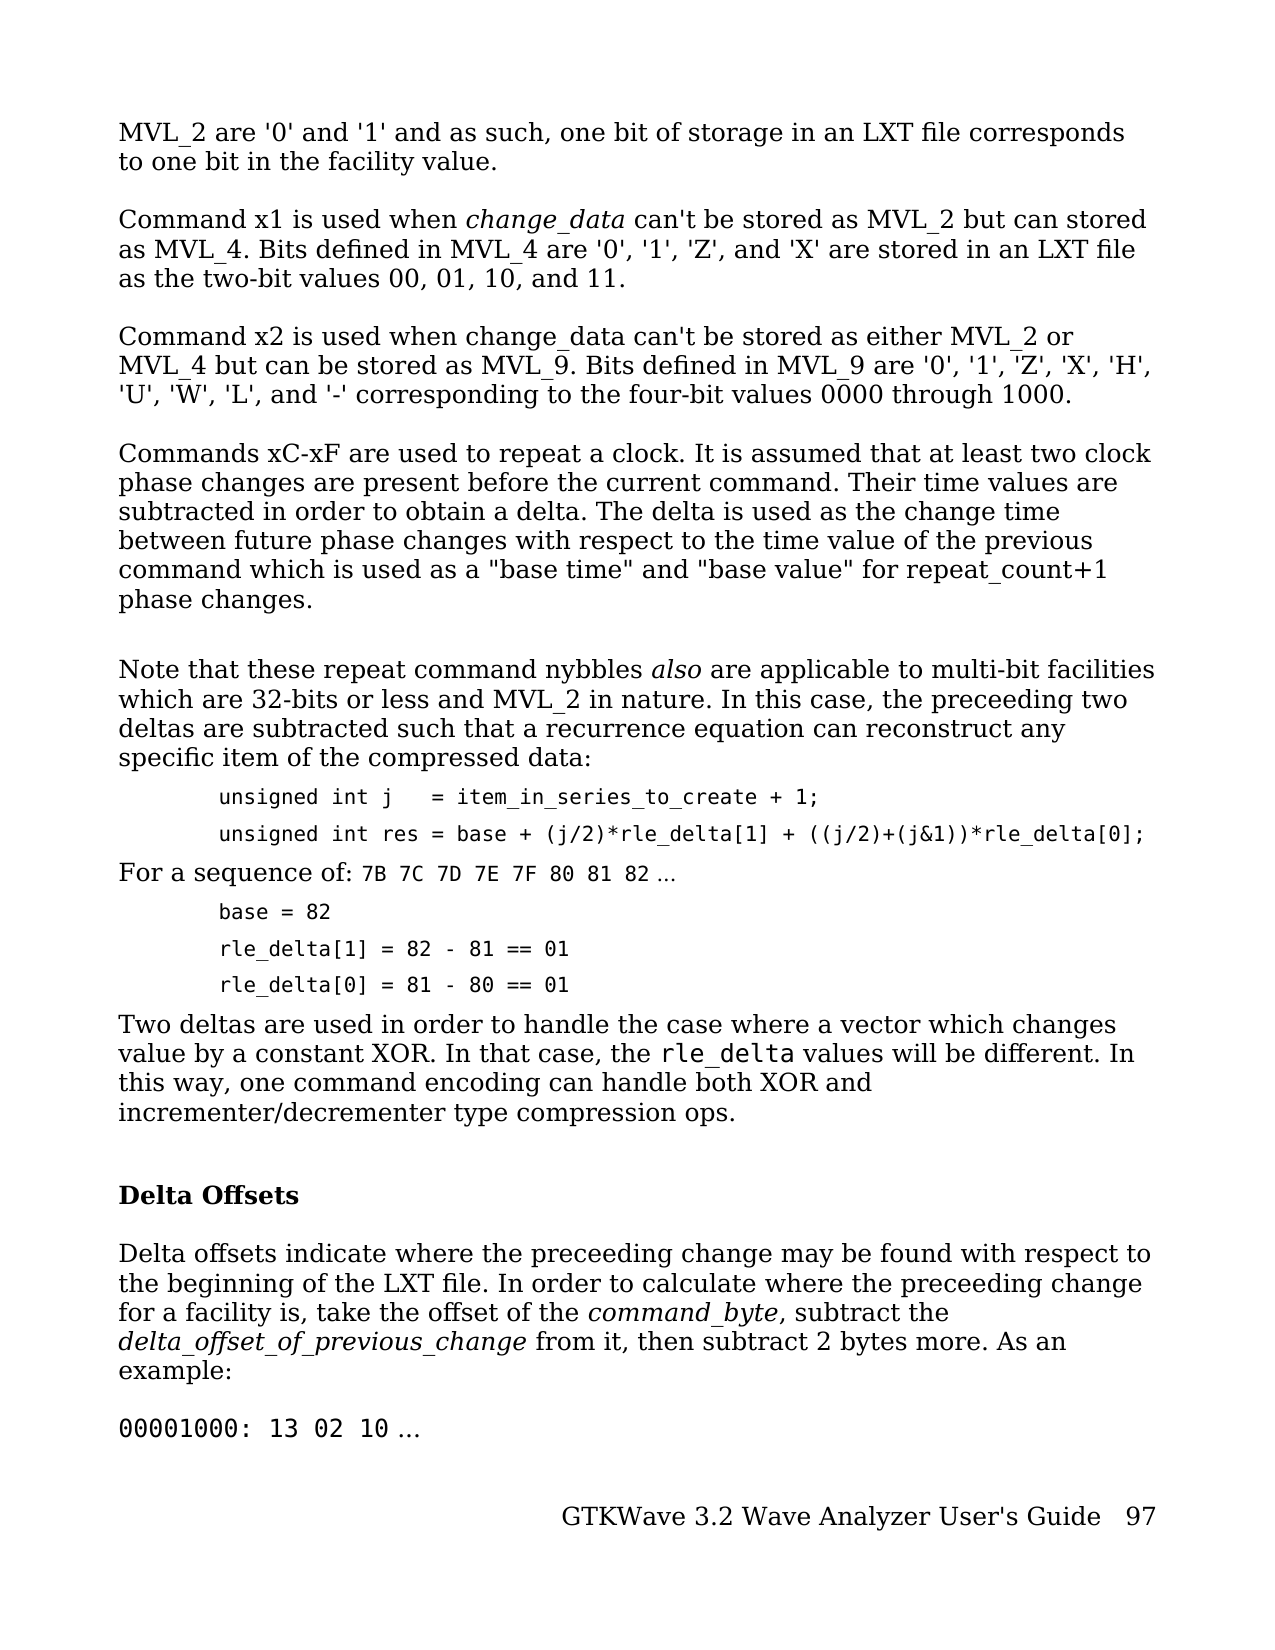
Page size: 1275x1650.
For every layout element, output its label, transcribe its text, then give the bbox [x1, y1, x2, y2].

text For a sequence of: 7B 7C 7D 7E 7F 80 81 82 ... [118, 858, 1157, 887]
text base = 82 [118, 900, 1157, 924]
text MVL_2 are '0' and '1' and as such, one bit of storage in an LXT file corresponds to one bit in the facility value. Command x1 is used when change_data can't be stored as MVL_2 but can stored as MVL_4. Bits defined in MVL_4 are '0', '1', 'Z', and 'X' are stored in an LXT file as the two-bit values 00, 01, 10, and 11. Command x2 is used when change_data can't be stored as either MVL_2 or MVL_4 but can be stored as MVL_9. Bits defined in MVL_9 are '0', '1', 'Z', 'X', 'H', 'U', 'W', 'L', and '-' corresponding to the four-bit values 0000 through 1000. Commands xC-xF are used to repeat a clock. It is assumed that at least two clock phase changes are present before the current command. Their time values are subtracted in order to obtain a delta. The delta is used as the change time between future phase changes with respect to the time value of the previous command which is used as a "base time" and "base value" for repeat_count+1 phase changes. [118, 118, 1157, 614]
text Note that these repeat command nybbles also are applicable to multi-bit facilities which are 32-bits or less and MVL_2 in nature. In this case, the preceeding two deltas are subtracted such that a recurrence equation can reconstruct any specific item of the compressed data: [118, 626, 1157, 772]
text unsigned int res = base + (j/2)*rle_delta[1] + ((j/2)+(j&1))*rle_delta[0]; [118, 822, 1157, 846]
text Delta Offsets Delta offsets indicate where the preceeding change may be found with respect to the beginning of the LXT file. In order to calculate where the preceeding change for a facility is, take the offset of the command_byte, subtract the delta_offset_of_previous_change from it, then subtract 2 bytes more. As an example: 00001000: 13 02 10 ... [118, 1181, 1157, 1444]
text rle_delta[0] = 81 - 80 == 01 [118, 973, 1157, 998]
text unsigned int j = item_in_series_to_create + 1; [118, 785, 1157, 809]
text Two deltas are used in order to handle the case where a vector which changes value by a constant XOR. In that case, the rle_delta values will be different. In this way, one command encoding can handle both XOR and incrementer/decrementer type compression ops. [118, 1010, 1157, 1127]
text rle_delta[1] = 82 - 81 == 01 [118, 937, 1157, 961]
